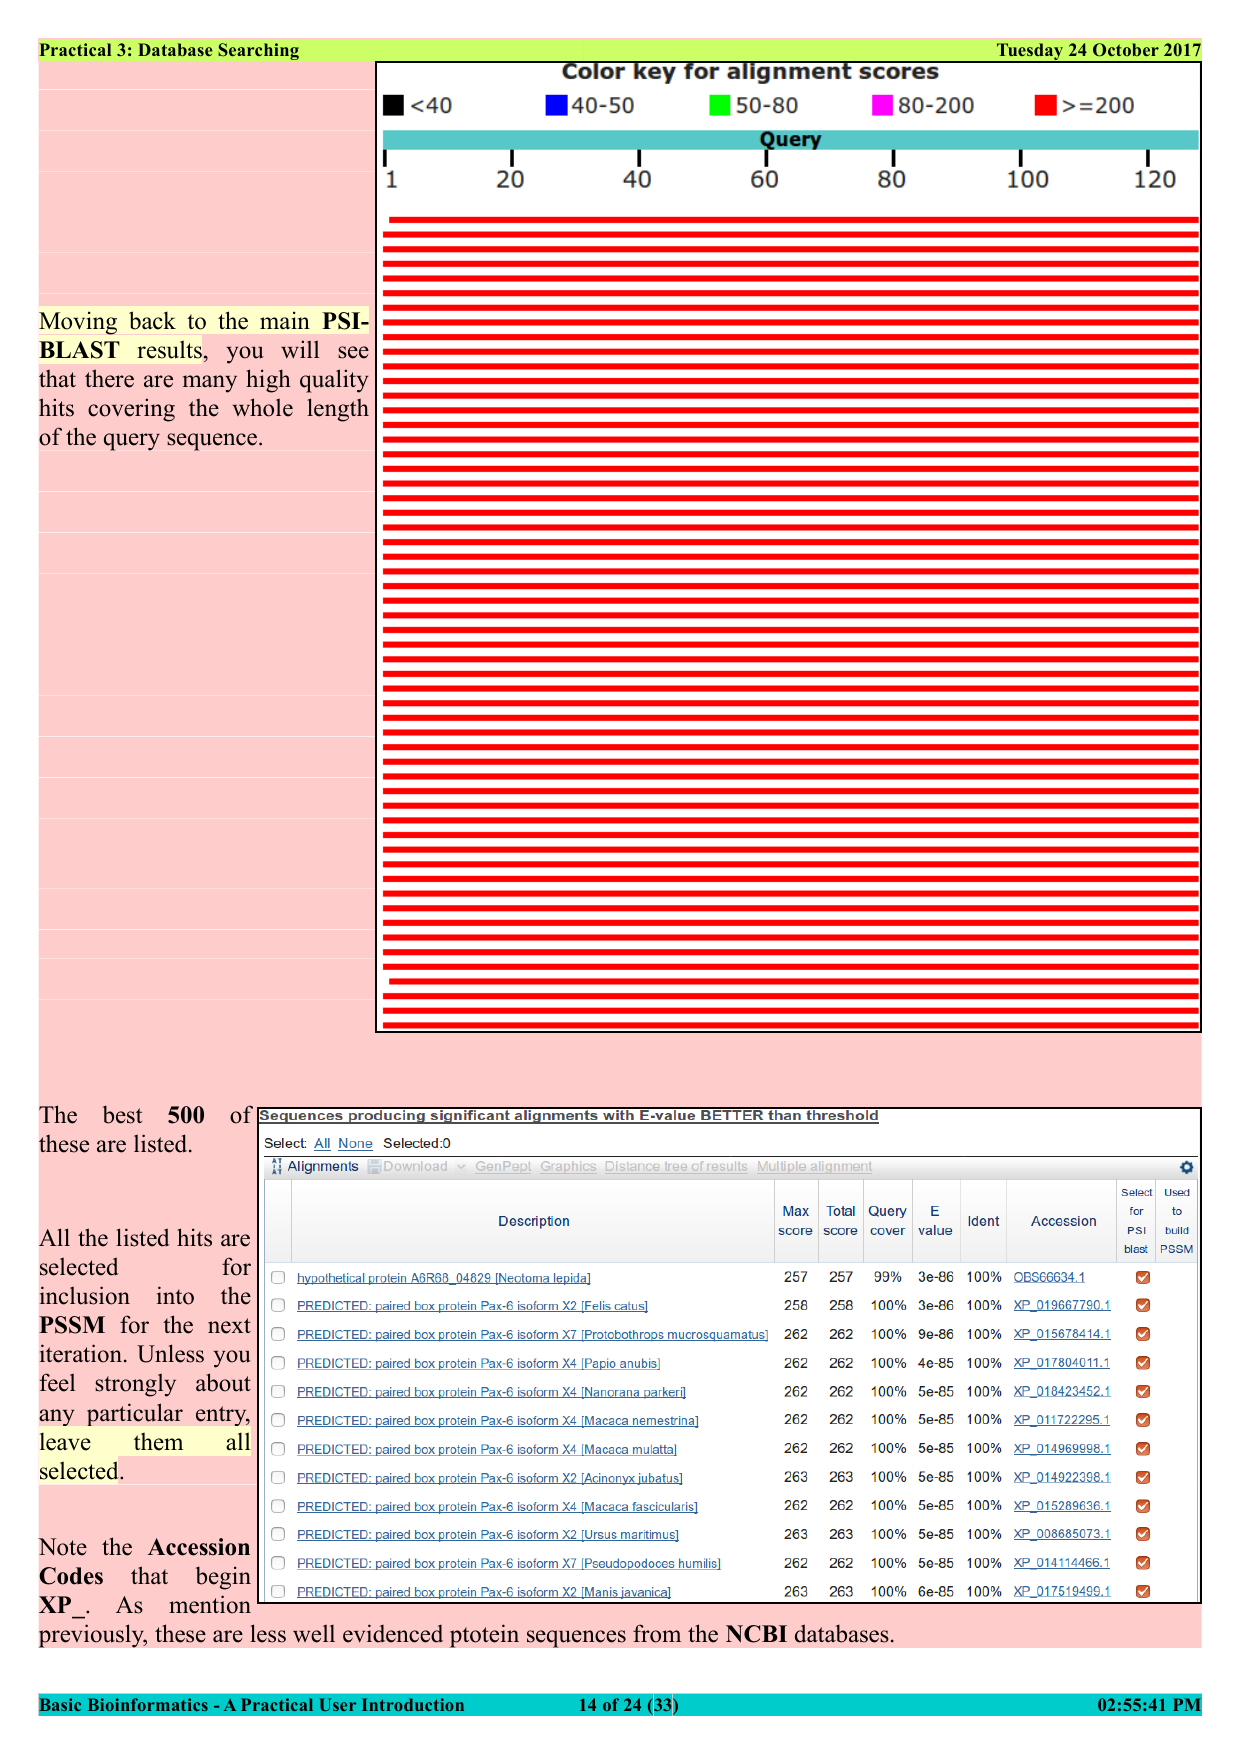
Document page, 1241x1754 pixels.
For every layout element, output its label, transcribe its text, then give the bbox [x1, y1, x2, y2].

text All the listed hits are selected for inclusion into the PSSM for the next iteration. Unless you feel strongly about any particular entry, leave them all selected. [38, 1223, 257, 1484]
text Note the Accession Codes that begin XP_. As mention previously, these are less well evidenced ptotein sequences from the NCBI databases. [38, 1532, 1202, 1648]
picture [259, 1109, 1200, 1602]
text Moving back to the main PSI-BLAST results, you will see that there are many high quality hits covering the whole length of the query sequence. [38, 306, 375, 451]
picture [377, 63, 1200, 1031]
text The best 500 of these are listed. [38, 1100, 1202, 1158]
